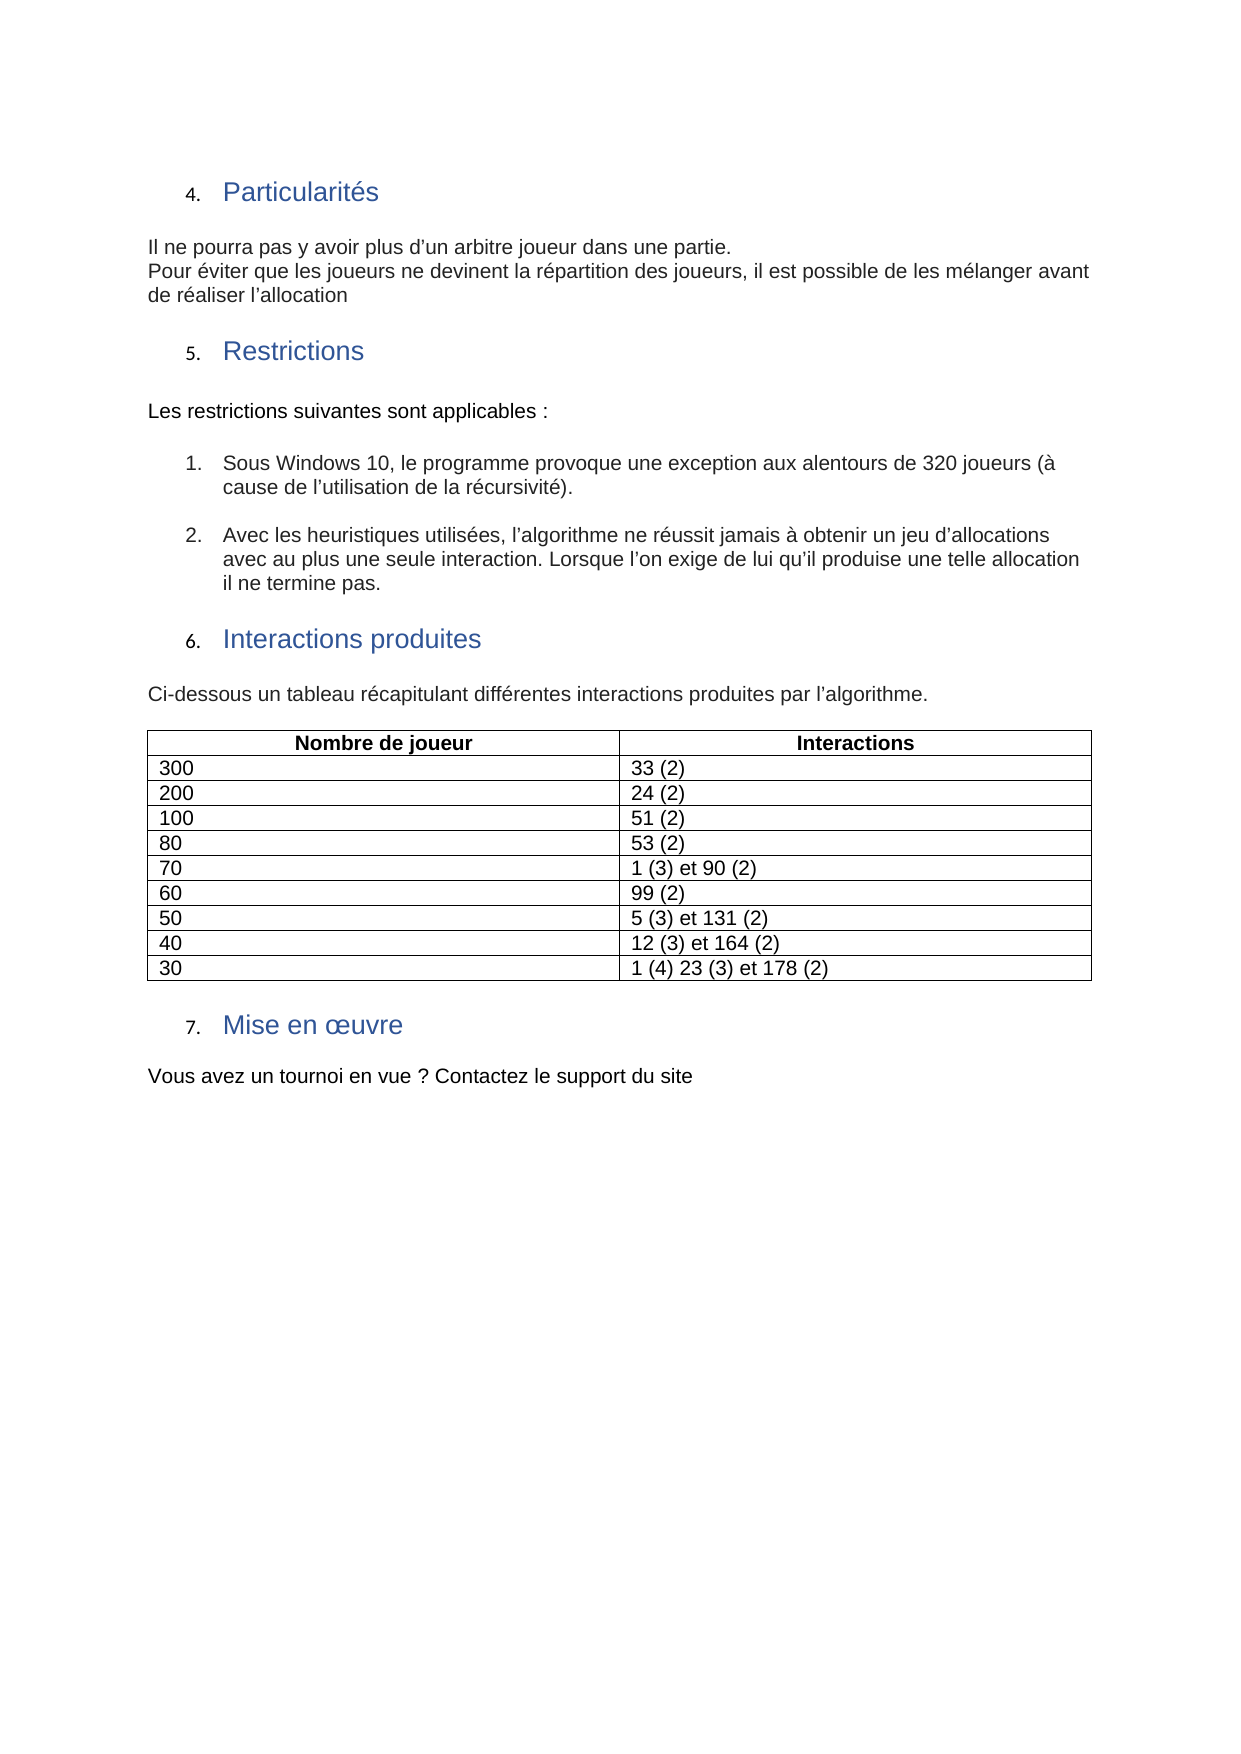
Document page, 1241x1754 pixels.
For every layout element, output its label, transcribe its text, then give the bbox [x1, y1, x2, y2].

list Avec les heuristiques utilisées, l’algorithme ne réussit jamais à obtenir un jeu d’allocations avec au plus une seule interaction. Lorsque l’on exige de lui qu’il produise une telle allocation il ne termine pas. [185, 523, 1093, 594]
table_header Interactions [620, 731, 1091, 755]
list Mise en œuvre [185, 1009, 1093, 1040]
table_cell 99 (2) [620, 881, 1091, 905]
table_cell 12 (3) et 164 (2) [620, 931, 1091, 955]
list Restrictions [185, 335, 1093, 366]
table_cell 80 [148, 831, 619, 855]
text Il ne pourra pas y avoir plus d’un arbitre joueur dans une partie. [148, 235, 1093, 259]
table_cell 50 [148, 906, 619, 930]
text Pour éviter que les joueurs ne devinent la répartition des joueurs, il est possible de les mélanger avant de réaliser l’allocation [148, 259, 1093, 307]
table_cell 30 [148, 956, 619, 980]
table_cell 1 (4) 23 (3) et 178 (2) [620, 956, 1091, 980]
table_cell 5 (3) et 131 (2) [620, 906, 1091, 930]
table_cell 33 (2) [620, 756, 1091, 780]
table_cell 100 [148, 806, 619, 830]
table_cell 60 [148, 881, 619, 905]
table_cell 51 (2) [620, 806, 1091, 830]
text Vous avez un tournoi en vue ? Contactez le support du site [148, 1064, 1093, 1088]
list Interactions produites [185, 623, 1093, 654]
text Les restrictions suivantes sont applicables : [148, 399, 1093, 423]
table_cell 53 (2) [620, 831, 1091, 855]
table_cell 1 (3) et 90 (2) [620, 856, 1091, 880]
text Ci-dessous un tableau récapitulant différentes interactions produites par l’algorithme. [148, 682, 1093, 706]
list Particularités [185, 176, 1093, 207]
table_cell 200 [148, 781, 619, 805]
table_cell 24 (2) [620, 781, 1091, 805]
list Sous Windows 10, le programme provoque une exception aux alentours de 320 joueurs (à cause de l’utilisation de la récursivité). [185, 451, 1093, 499]
table_cell 70 [148, 856, 619, 880]
table_header Nombre de joueur [148, 731, 619, 755]
table_cell 300 [148, 756, 619, 780]
table_cell 40 [148, 931, 619, 955]
